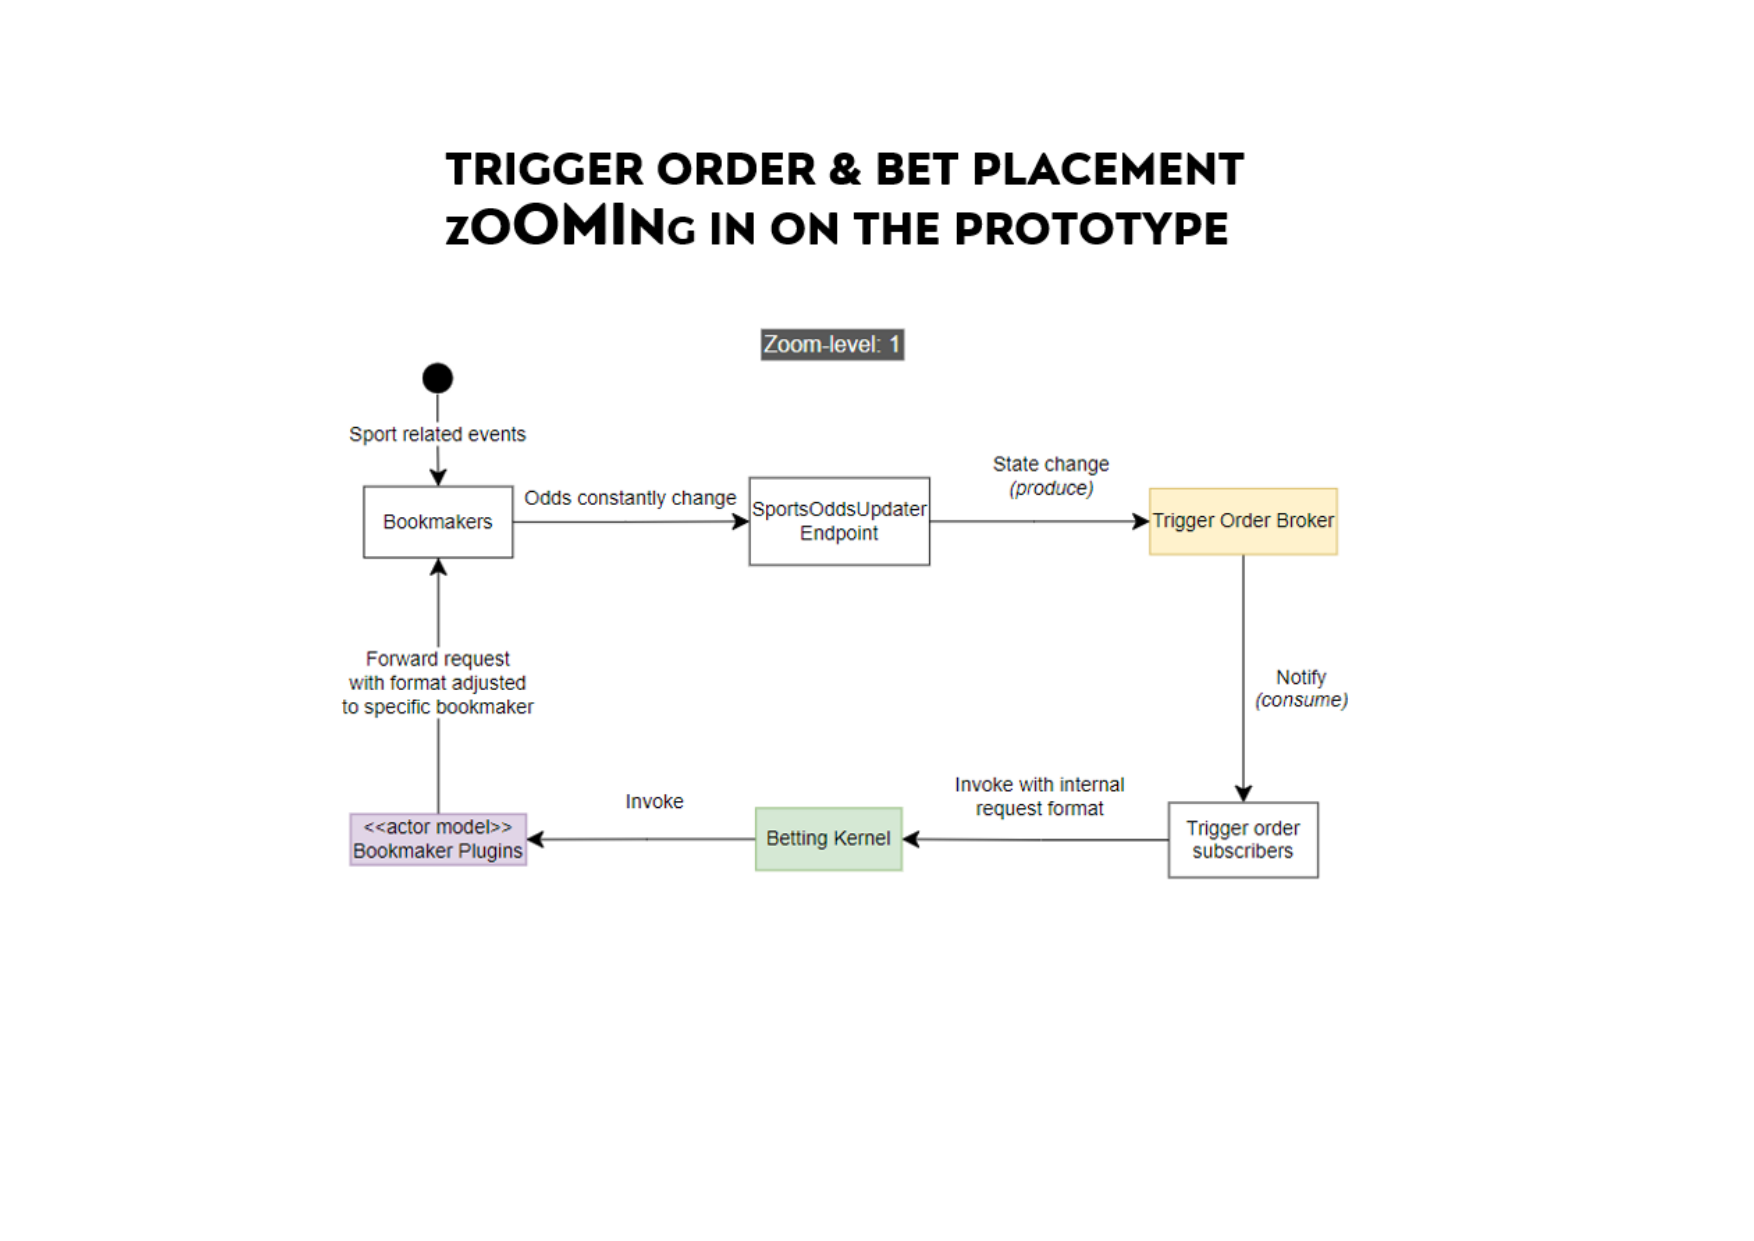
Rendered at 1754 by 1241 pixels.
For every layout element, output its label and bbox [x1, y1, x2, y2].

picture [118, 118, 1636, 967]
